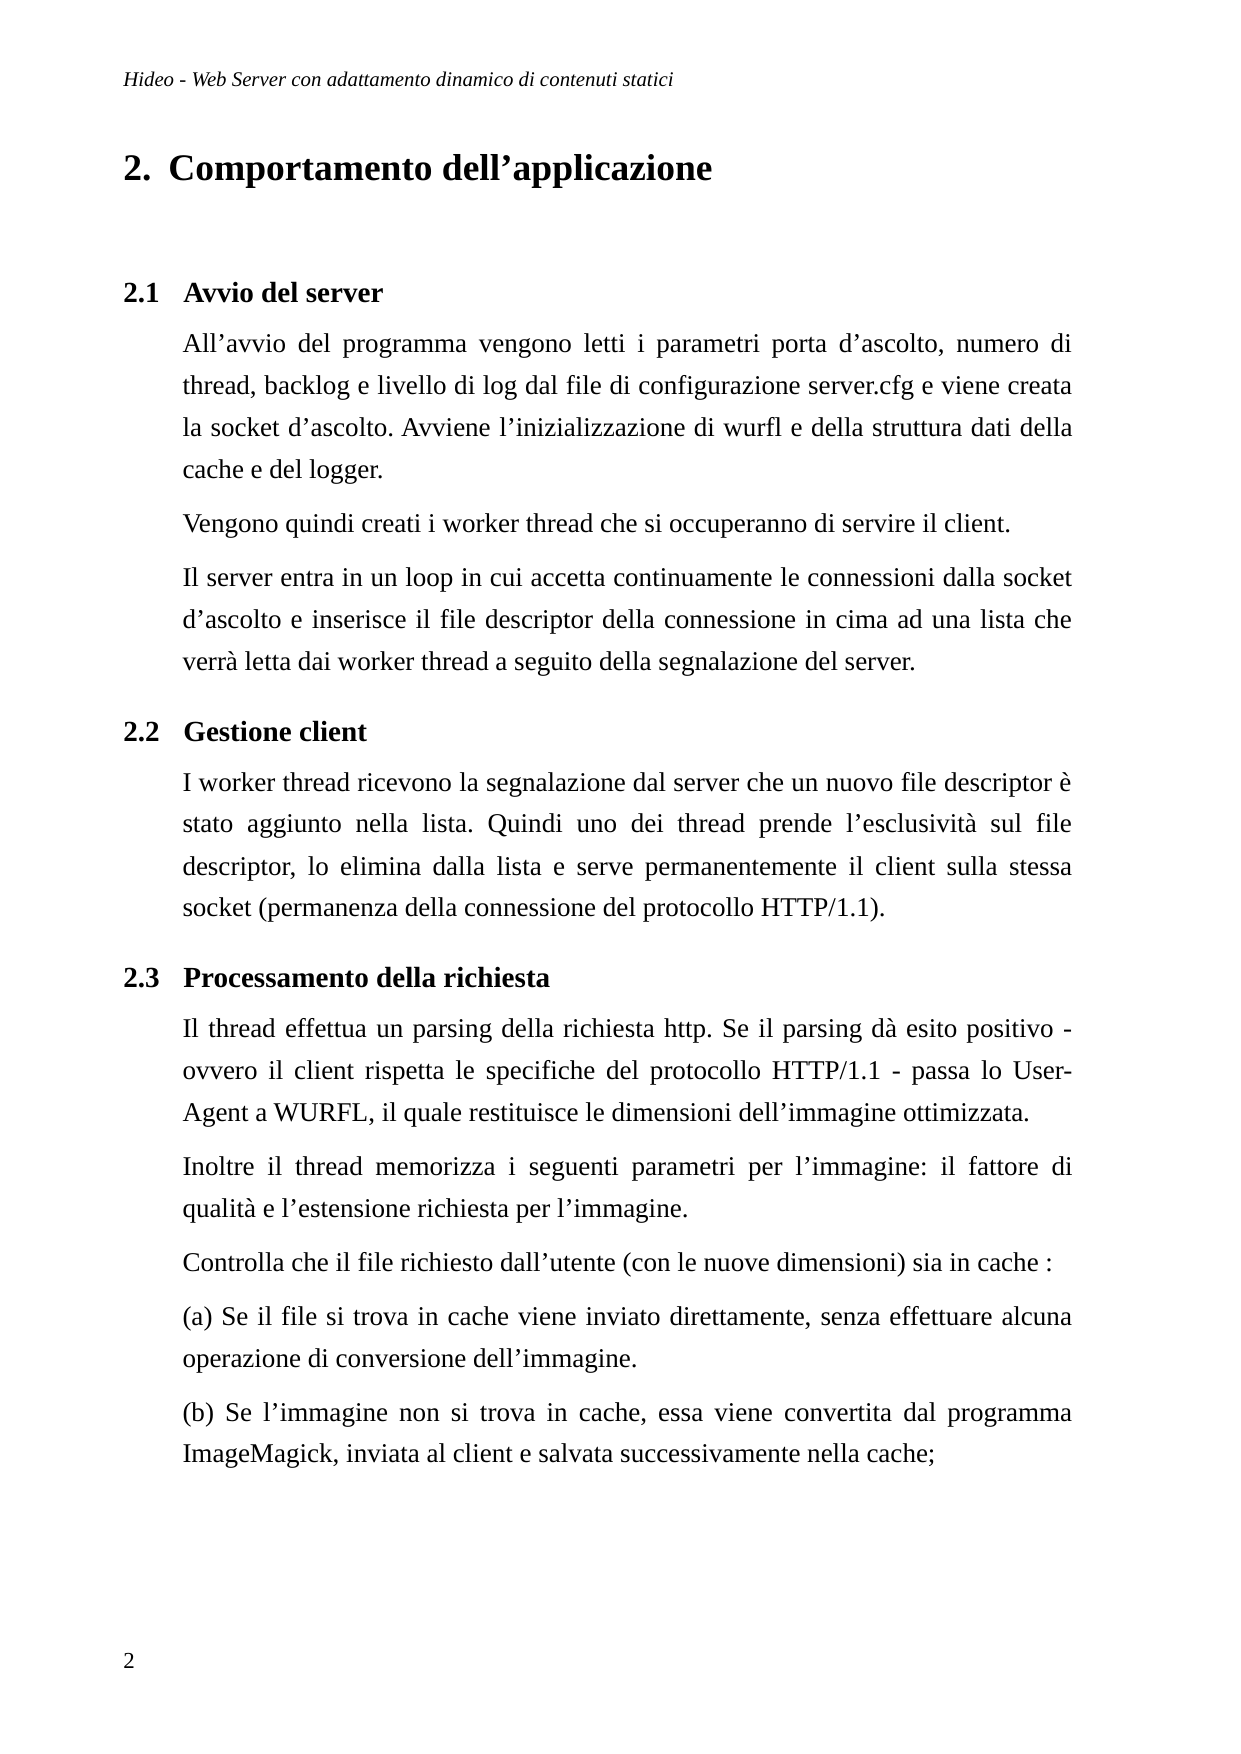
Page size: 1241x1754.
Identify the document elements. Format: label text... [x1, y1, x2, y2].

text Il thread effettua un parsing della richiesta http. Se il parsing dà esito positivo - ovvero il client rispetta le specifiche del protocollo HTTP/1.1 - passa lo User-Agent a WURFL, il quale restituisce le dimensioni dell’immagine ottimizzata. [182, 1012, 1073, 1127]
text Vengono quindi creati i worker thread che si occuperanno di servire il client. [182, 507, 1073, 538]
subtitle Avvio del server [123, 275, 1132, 309]
text (b) Se l’immagine non si trova in cache, essa viene convertita dal programma ImageMagick, inviata al client e salvata successivamente nella cache; [182, 1396, 1073, 1469]
text Controlla che il file richiesto dall’utente (con le nuove dimensioni) sia in cache : [182, 1246, 1073, 1277]
text All’avvio del programma vengono letti i parametri porta d’ascolto, numero di thread, backlog e livello di log dal file di configurazione server.cfg e viene creata la socket d’ascolto. Avviene l’inizializzazione di wurfl e della struttura dati della cache e del logger. [182, 327, 1073, 484]
subtitle Processamento della richiesta [123, 960, 1132, 994]
text I worker thread ricevono la segnalazione dal server che un nuovo file descriptor è stato aggiunto nella lista. Quindi uno dei thread prende l’esclusività sul file descriptor, lo elimina dalla lista e serve permanentemente il client sulla stessa socket (permanenza della connessione del protocollo HTTP/1.1). [182, 766, 1073, 923]
text (a) Se il file si trova in cache viene inviato direttamente, senza effettuare alcuna operazione di conversione dell’immagine. [182, 1300, 1073, 1373]
text Il server entra in un loop in cui accetta continuamente le connessioni dalla socket d’ascolto e inserisce il file descriptor della connessione in cima ad una lista che verrà letta dai worker thread a seguito della segnalazione del server. [182, 561, 1073, 676]
subtitle Gestione client [123, 714, 1132, 747]
text Inoltre il thread memorizza i seguenti parametri per l’immagine: il fattore di qualità e l’estensione richiesta per l’immagine. [182, 1150, 1073, 1223]
subtitle Comportamento dell’applicazione [123, 145, 1132, 188]
